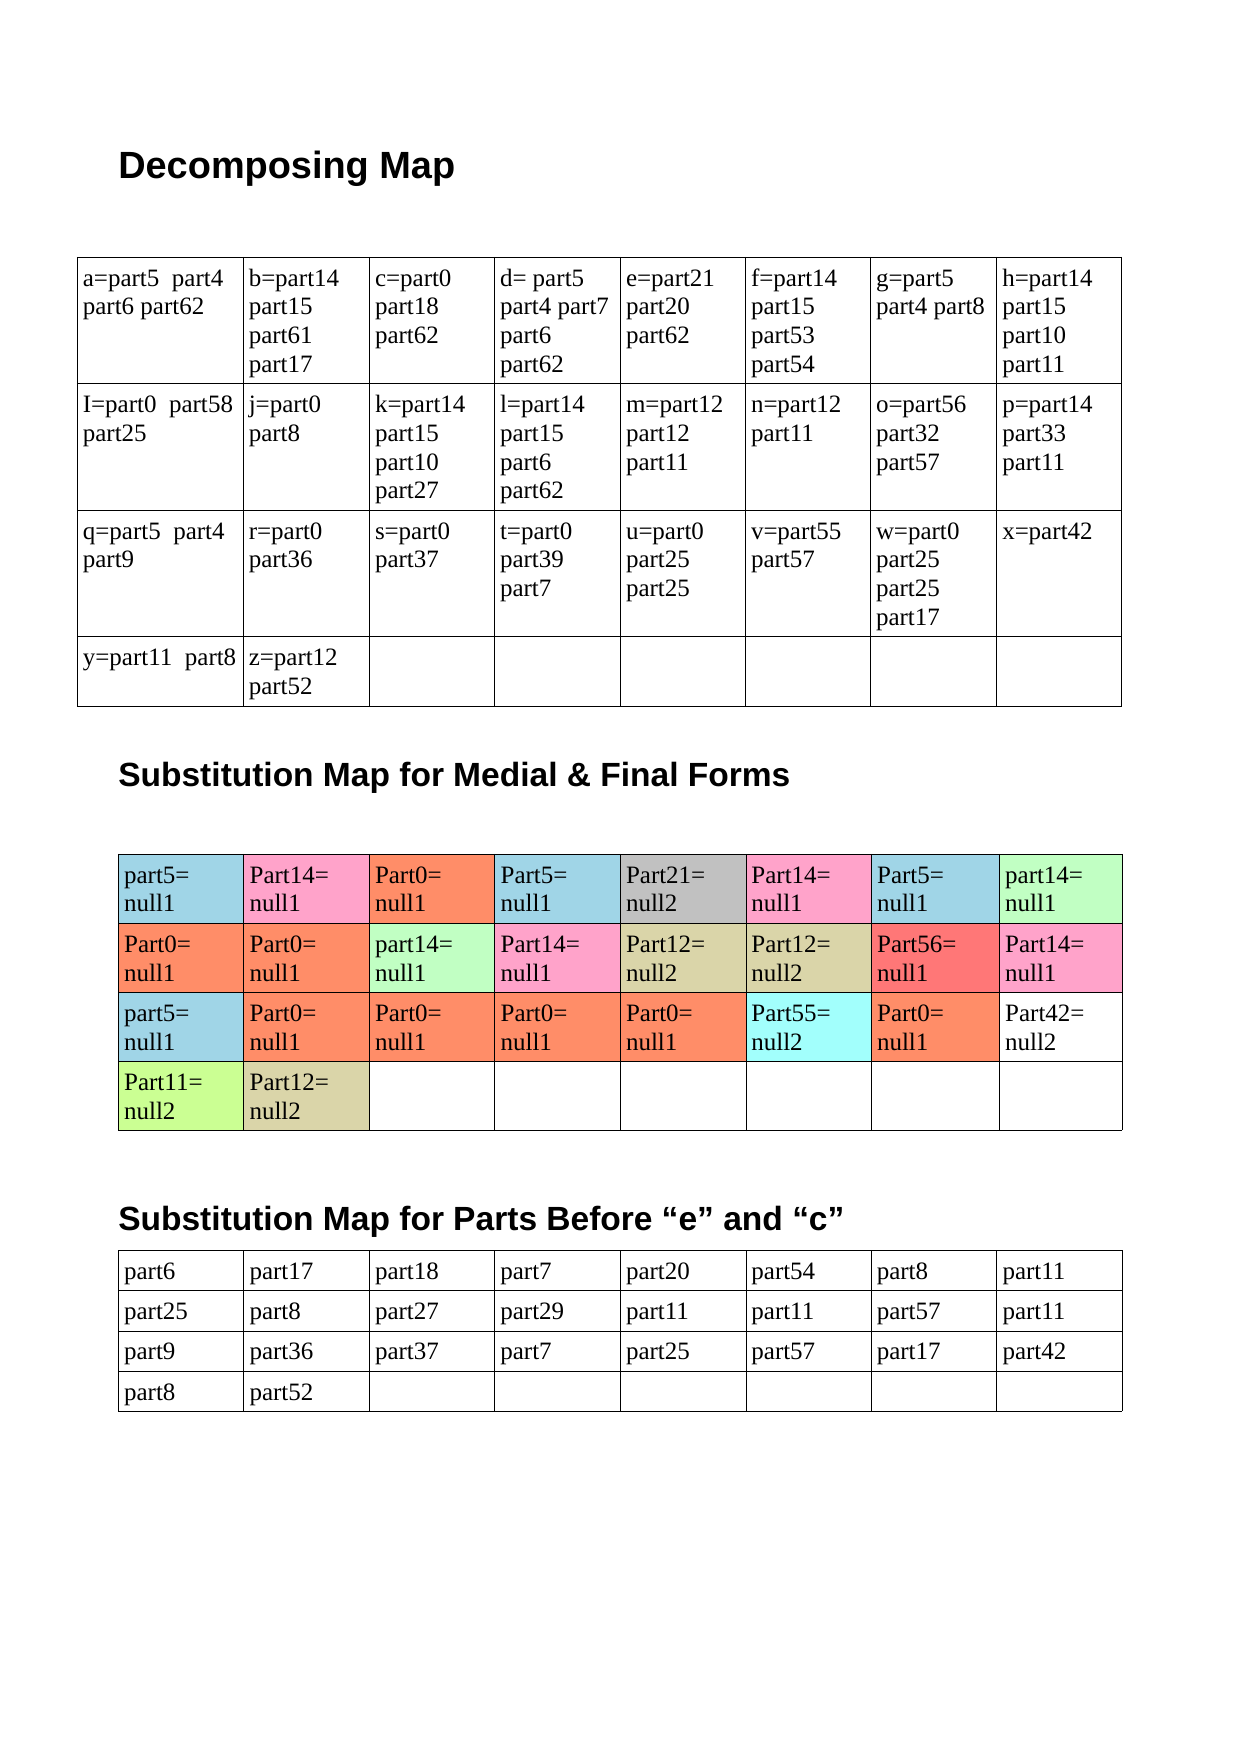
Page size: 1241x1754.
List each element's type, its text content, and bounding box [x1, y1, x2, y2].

table_cell x=part42 [997, 511, 1121, 636]
table_header d= part5 part4 part7 part6 part62 [495, 258, 620, 383]
table_header Part0= null1 [370, 855, 494, 923]
table_header f=part14 part15 part53 part54 [746, 258, 870, 383]
table_cell q=part5 part4 part9 [78, 511, 243, 636]
table_header e=part21 part20 part62 [621, 258, 745, 383]
table_header Part5= null1 [495, 855, 620, 923]
table_cell part42 [997, 1332, 1122, 1371]
table_cell part11 [997, 1291, 1122, 1331]
table_cell Part0= null1 [244, 993, 369, 1061]
subtitle Decomposing Map [118, 143, 1122, 187]
table_header part5= null1 [119, 855, 243, 923]
table_cell z=part12 part52 [244, 637, 369, 706]
table_header part7 [495, 1251, 620, 1290]
table_cell part25 [119, 1291, 243, 1331]
table_cell Part0= null1 [495, 993, 620, 1061]
table_cell [746, 637, 870, 706]
table_header Part5= null1 [872, 855, 999, 923]
table_cell part11 [621, 1291, 746, 1331]
table_header part11 [997, 1251, 1122, 1290]
table_cell Part0= null1 [244, 924, 369, 992]
subtitle Substitution Map for Medial & Final Forms [118, 755, 1122, 794]
table_cell [1000, 1062, 1122, 1130]
table_cell p=part14 part33 part11 [997, 384, 1121, 510]
table_cell part27 [370, 1291, 494, 1331]
table_header part6 [119, 1251, 243, 1290]
table_cell part36 [244, 1332, 369, 1371]
table_cell t=part0 part39 part7 [495, 511, 620, 636]
table_cell Part12= null2 [244, 1062, 369, 1130]
table_cell y=part11 part8 [78, 637, 243, 706]
table_cell n=part12 part11 [746, 384, 870, 510]
table_header part54 [747, 1251, 871, 1290]
table_cell Part11= null2 [119, 1062, 243, 1130]
table_cell [370, 637, 494, 706]
table_cell [871, 637, 996, 706]
table_cell v=part55 part57 [746, 511, 870, 636]
table_header h=part14 part15 part10 part11 [997, 258, 1121, 383]
table_header part17 [244, 1251, 369, 1290]
table_cell [370, 1372, 494, 1411]
table_cell part11 [747, 1291, 871, 1331]
table_cell part17 [872, 1332, 996, 1371]
table_cell l=part14 part15 part6 part62 [495, 384, 620, 510]
table_cell [997, 1372, 1122, 1411]
table_cell k=part14 part15 part10 part27 [370, 384, 494, 510]
table_cell Part0= null1 [621, 993, 746, 1061]
table_header Part14= null1 [747, 855, 871, 923]
table_header part8 [872, 1251, 996, 1290]
table_cell [621, 1372, 746, 1411]
subtitle Substitution Map for Parts Before “e” and “c” [118, 1199, 1122, 1237]
table_cell [370, 1062, 494, 1130]
table_cell [872, 1372, 996, 1411]
table_header Part14= null1 [244, 855, 369, 923]
table_cell Part0= null1 [872, 993, 999, 1061]
table_header a=part5 part4 part6 part62 [78, 258, 243, 383]
table_cell [872, 1062, 999, 1130]
table_cell part8 [119, 1372, 243, 1411]
table_header c=part0 part18 part62 [370, 258, 494, 383]
table_cell part5= null1 [119, 993, 243, 1061]
table_cell Part14= null1 [1000, 924, 1122, 992]
table_cell part9 [119, 1332, 243, 1371]
table_cell I=part0 part58 part25 [78, 384, 243, 510]
table_cell w=part0 part25 part25 part17 [871, 511, 996, 636]
table_cell o=part56 part32 part57 [871, 384, 996, 510]
table_cell [495, 1372, 620, 1411]
table_cell m=part12 part12 part11 [621, 384, 745, 510]
table_cell Part42= null2 [1000, 993, 1122, 1061]
table_cell Part0= null1 [119, 924, 243, 992]
table_cell s=part0 part37 [370, 511, 494, 636]
table_cell Part14= null1 [495, 924, 620, 992]
table_header Part21= null2 [621, 855, 746, 923]
table_cell part57 [747, 1332, 871, 1371]
table_cell Part0= null1 [370, 993, 494, 1061]
table_cell part14= null1 [370, 924, 494, 992]
table_cell r=part0 part36 [244, 511, 369, 636]
table_cell Part56= null1 [872, 924, 999, 992]
table_cell j=part0 part8 [244, 384, 369, 510]
table_cell [495, 637, 620, 706]
table_cell part29 [495, 1291, 620, 1331]
table_cell part7 [495, 1332, 620, 1371]
table_cell part25 [621, 1332, 746, 1371]
table_cell [747, 1062, 871, 1130]
table_cell Part55= null2 [747, 993, 871, 1061]
table_cell [621, 1062, 746, 1130]
table_header part18 [370, 1251, 494, 1290]
table_cell part8 [244, 1291, 369, 1331]
table_cell part57 [872, 1291, 996, 1331]
table_cell Part12= null2 [621, 924, 746, 992]
table_cell u=part0 part25 part25 [621, 511, 745, 636]
table_header b=part14 part15 part61 part17 [244, 258, 369, 383]
table_header g=part5 part4 part8 [871, 258, 996, 383]
table_cell part52 [244, 1372, 369, 1411]
table_cell [747, 1372, 871, 1411]
table_header part14= null1 [1000, 855, 1122, 923]
table_cell [495, 1062, 620, 1130]
table_cell Part12= null2 [747, 924, 871, 992]
table_cell [997, 637, 1121, 706]
table_cell [621, 637, 745, 706]
table_cell part37 [370, 1332, 494, 1371]
table_header part20 [621, 1251, 746, 1290]
